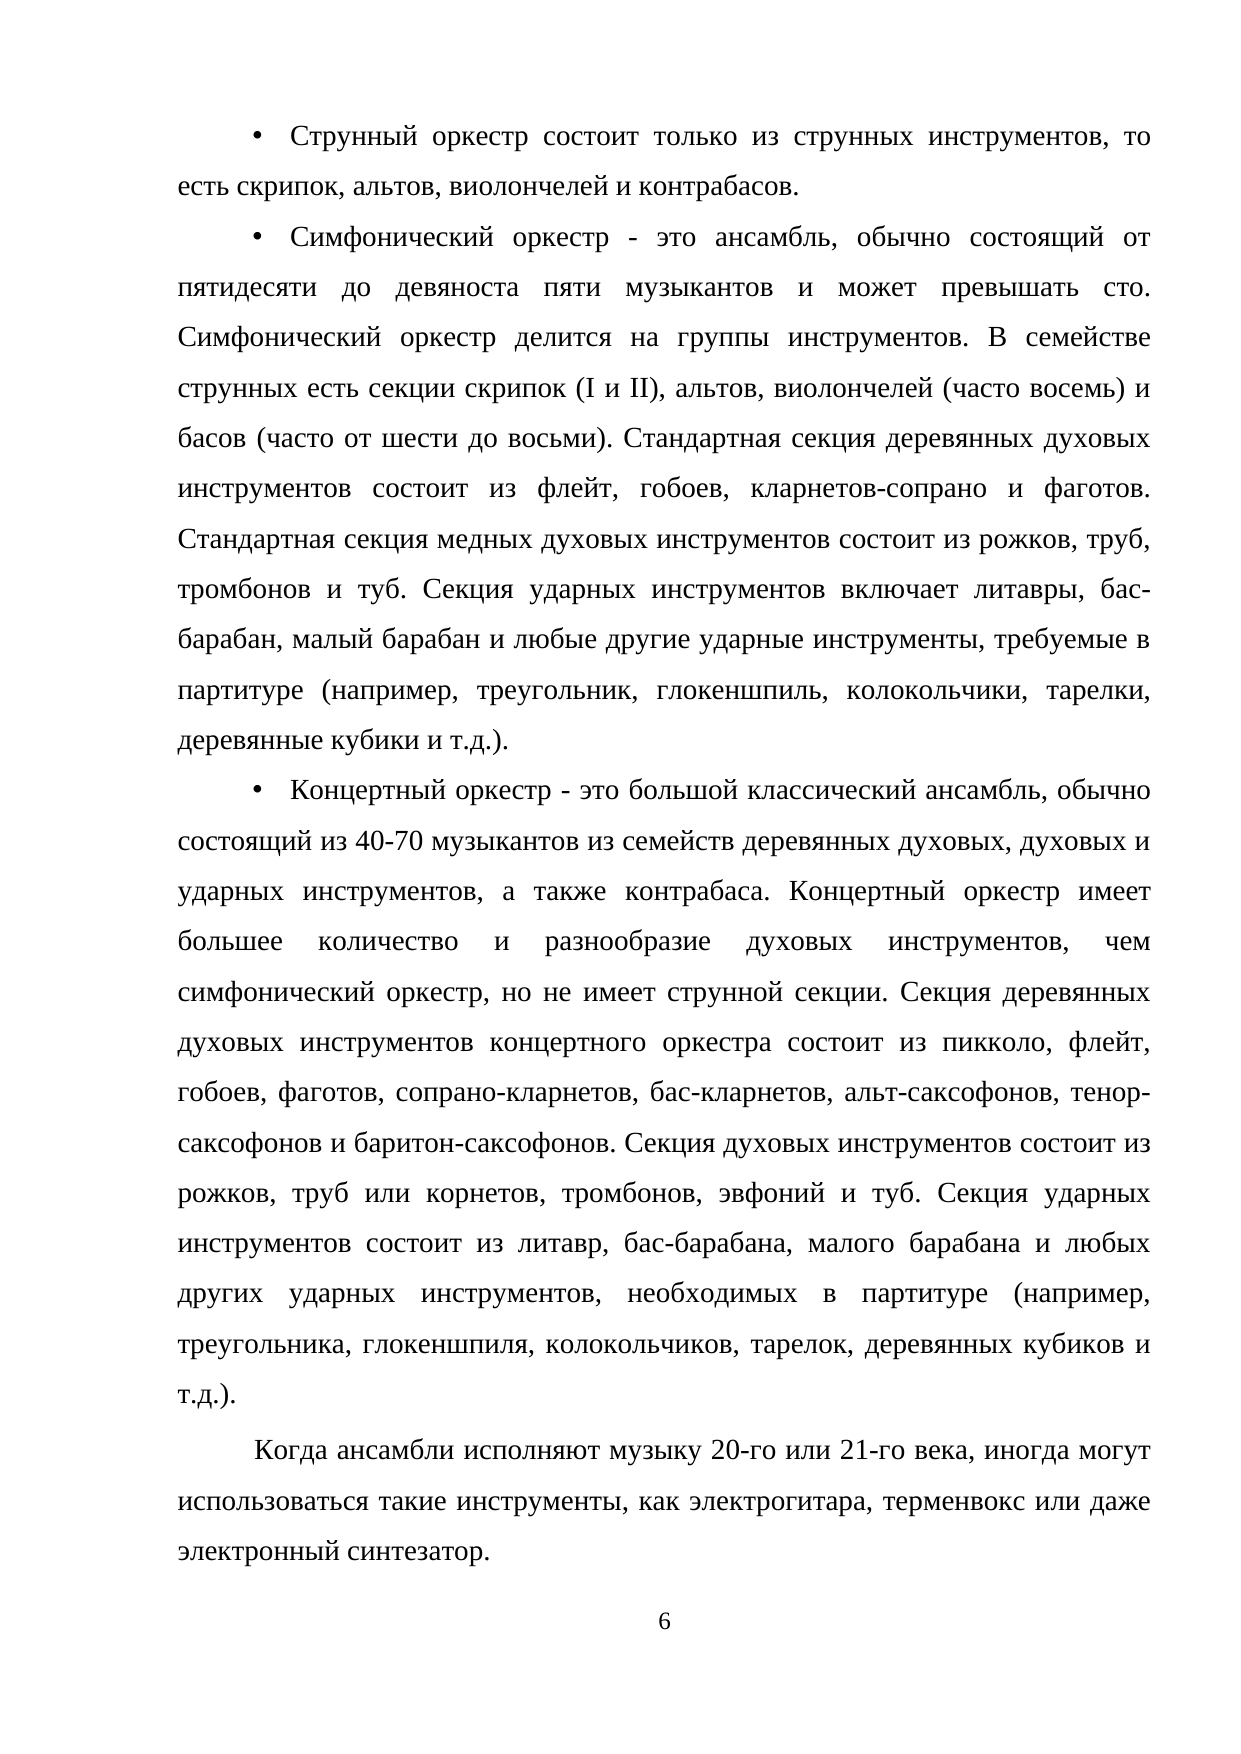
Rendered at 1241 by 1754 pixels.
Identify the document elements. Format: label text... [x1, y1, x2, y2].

list Концертный оркестр - это большой классический ансамбль, обычно состоящий из 40-70 музыкантов из семейств деревянных духовых, духовых и ударных инструментов, а также контрабаса. Концертный оркестр имеет большее количество и разнообразие духовых инструментов, чем симфонический оркестр, но не имеет струнной секции. Секция деревянных духовых инструментов концертного оркестра состоит из пикколо, флейт, гобоев, фаготов, сопрано-кларнетов, бас-кларнетов, альт-саксофонов, тенор-саксофонов и баритон-саксофонов. Секция духовых инструментов состоит из рожков, труб или корнетов, тромбонов, эвфоний и туб. Секция ударных инструментов состоит из литавр, бас-барабана, малого барабана и любых других ударных инструментов, необходимых в партитуре (например, треугольника, глокеншпиля, колокольчиков, тарелок, деревянных кубиков и т.д.). [177, 772, 1152, 1410]
list Симфонический оркестр - это ансамбль, обычно состоящий от пятидесяти до девяноста пяти музыкантов и может превышать сто. Симфонический оркестр делится на группы инструментов. В семействе струнных есть секции скрипок (I и II), альтов, виолончелей (часто восемь) и басов (часто от шести до восьми). Стандартная секция деревянных духовых инструментов состоит из флейт, гобоев, кларнетов-сопрано и фаготов. Стандартная секция медных духовых инструментов состоит из рожков, труб, тромбонов и туб. Секция ударных инструментов включает литавры, бас-барабан, малый барабан и любые другие ударные инструменты, требуемые в партитуре (например, треугольник, глокеншпиль, колокольчики, тарелки, деревянные кубики и т.д.). [177, 219, 1152, 756]
text Когда ансамбли исполняют музыку 20-го или 21-го века, иногда могут использоваться такие инструменты, как электрогитара, терменвокс или даже электронный синтезатор. [177, 1432, 1152, 1567]
list Струнный оркестр состоит только из струнных инструментов, то есть скрипок, альтов, виолончелей и контрабасов. [177, 118, 1152, 202]
